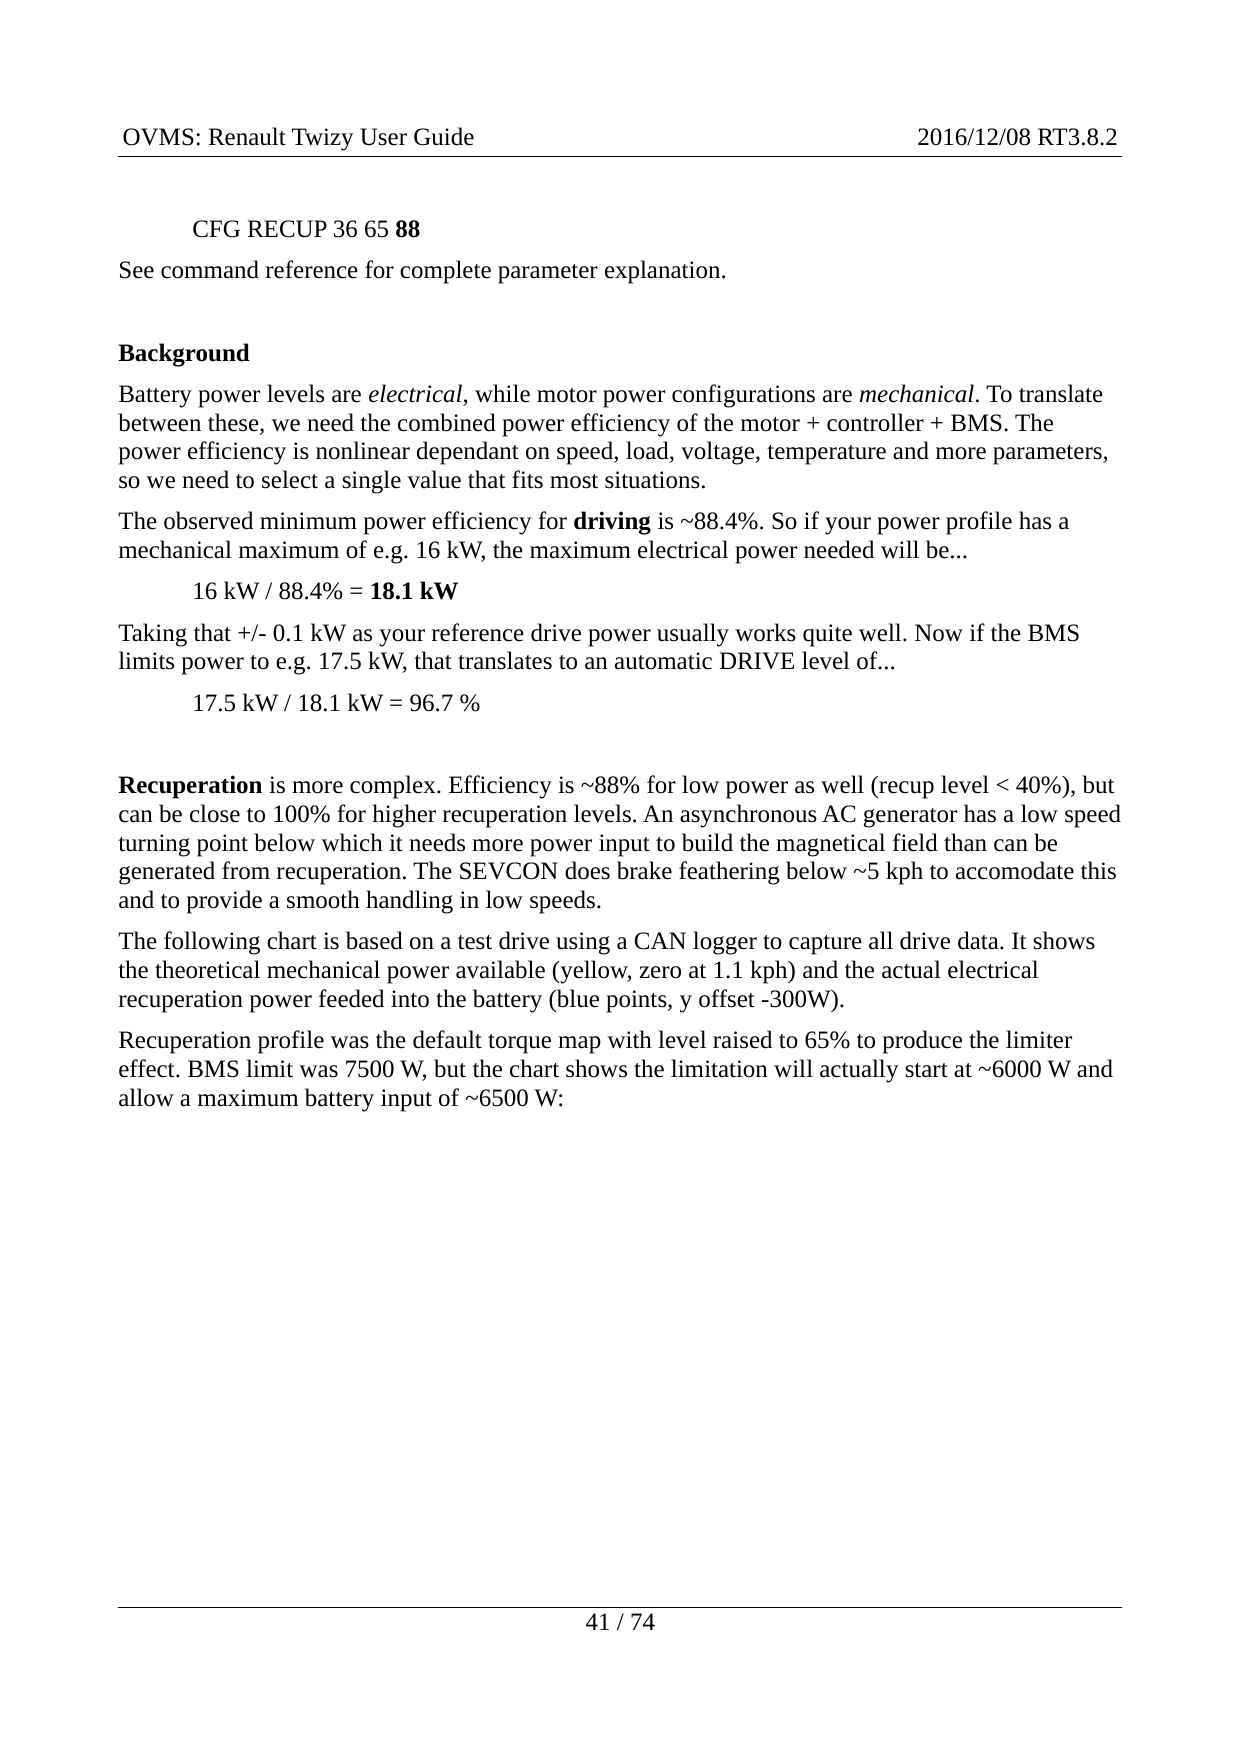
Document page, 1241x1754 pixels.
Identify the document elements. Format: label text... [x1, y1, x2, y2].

text The observed minimum power efficiency for driving is ~88.4%. So if your power profile has a mechanical maximum of e.g. 16 kW, the maximum electrical power needed will be... [118, 506, 1122, 564]
text Recuperation is more complex. Efficiency is ~88% for low power as well (recup level < 40%), but can be close to 100% for higher recuperation levels. An asynchronous AC generator has a low speed turning point below which it needs more power input to build the magnetical field than can be generated from recuperation. The SEVCON does brake feathering below ~5 kph to accomodate this and to provide a smooth handling in low speeds. [118, 770, 1122, 914]
text Recuperation profile was the default torque map with level raised to 65% to produce the limiter effect. BMS limit was 7500 W, but the chart shows the limitation will actually start at ~6000 W and allow a maximum battery input of ~6500 W: [118, 1025, 1122, 1111]
text Background [118, 338, 1122, 366]
text Battery power levels are electrical, while motor power configurations are mechanical. To translate between these, we need the combined power efficiency of the motor + controller + BMS. The power efficiency is nonlinear dependant on speed, load, voltage, temperature and more parameters, so we need to select a single value that fits most situations. [118, 379, 1122, 494]
text CFG RECUP 36 65 88 [118, 214, 1122, 243]
text 17.5 kW / 18.1 kW = 96.7 % [118, 688, 1122, 716]
text See command reference for complete parameter explanation. [118, 255, 1122, 284]
text 16 kW / 88.4% = 18.1 kW [118, 576, 1122, 605]
text Taking that +/- 0.1 kW as your reference drive power usually works quite well. Now if the BMS limits power to e.g. 17.5 kW, that translates to an automatic DRIVE level of... [118, 618, 1122, 675]
text The following chart is based on a test drive using a CAN logger to capture all drive data. It shows the theoretical mechanical power available (yellow, zero at 1.1 kph) and the actual electrical recuperation power feeded into the battery (blue points, y offset -300W). [118, 926, 1122, 1013]
